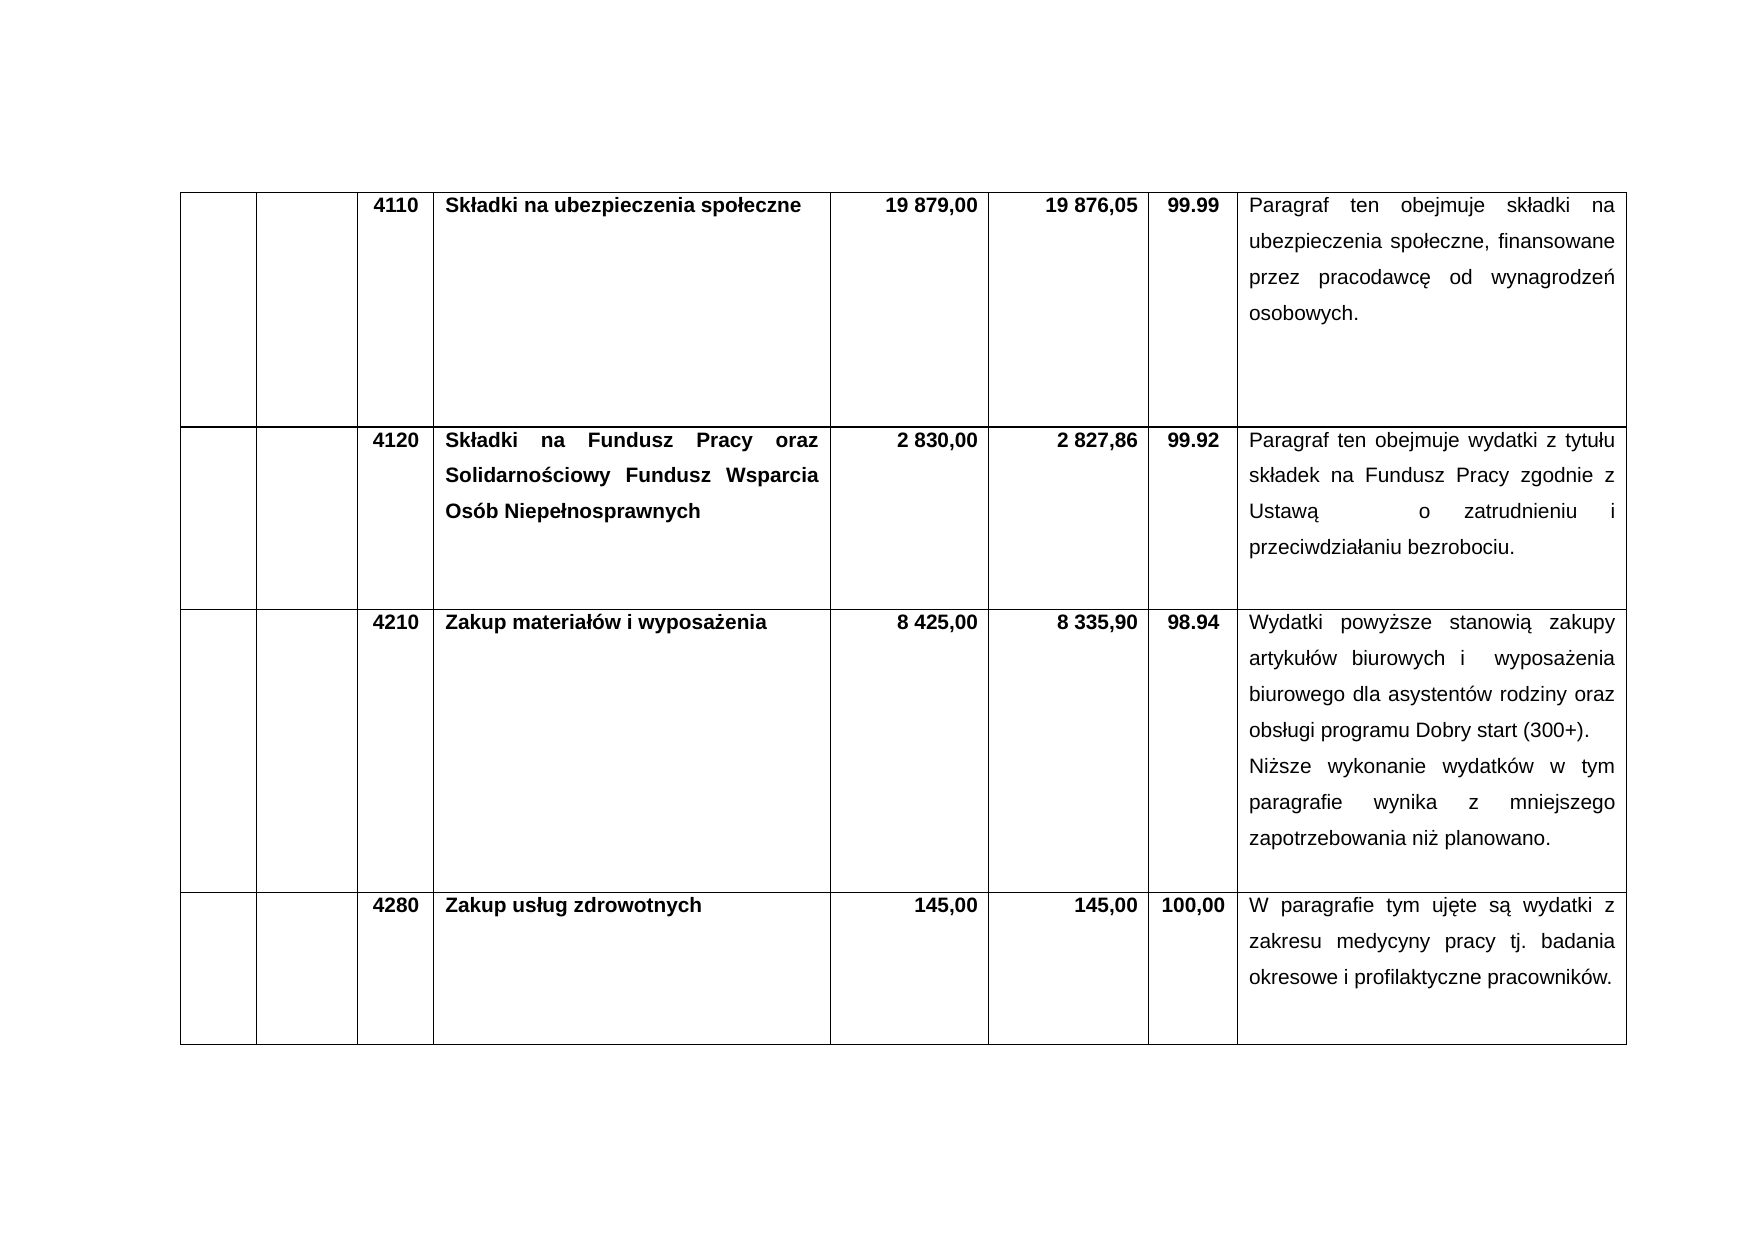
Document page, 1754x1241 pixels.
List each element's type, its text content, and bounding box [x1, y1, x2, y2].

table_cell [181, 193, 256, 426]
table_cell 145,00 [831, 893, 988, 1044]
table_cell Zakup usług zdrowotnych [434, 893, 830, 1044]
table_cell [257, 428, 357, 609]
table_cell 2 827,86 [989, 428, 1148, 609]
table_cell 4110 [358, 193, 433, 426]
table_cell 19 879,00 [831, 193, 988, 426]
table_cell [181, 428, 256, 609]
table_cell 8 335,90 [989, 610, 1148, 892]
table_cell [257, 193, 357, 426]
table_cell Zakup materiałów i wyposażenia [434, 610, 830, 892]
table_cell 98,94 [1149, 610, 1237, 892]
table_cell Paragraf ten obejmuje wydatki z tytułu składek na Fundusz Pracy zgodnie z Ustawą o zatrudnieniu i przeciwdziałaniu bezrobociu. [1238, 428, 1626, 609]
table_cell [257, 610, 357, 892]
table_cell [181, 610, 256, 892]
table_cell 19 876,05 [989, 193, 1148, 426]
table_cell 99,99 [1149, 193, 1237, 426]
table_cell 8 425,00 [831, 610, 988, 892]
table_cell 100,00 [1149, 893, 1237, 1044]
table_cell 4210 [358, 610, 433, 892]
table_cell 4280 [358, 893, 433, 1044]
table_cell 99,92 [1149, 428, 1237, 609]
table_cell W paragrafie tym ujęte są wydatki z zakresu medycyny pracy tj. badania okresowe i profilaktyczne pracowników. [1238, 893, 1626, 1044]
table_cell Wydatki powyższe stanowią zakupy artykułów biurowych i wyposażenia biurowego dla asystentów rodziny oraz obsługi programu Dobry start (300+). Niższe wykonanie wydatków w tym paragrafie wynika z mniejszego zapotrzebowania niż planowano. [1238, 610, 1626, 892]
table_cell 145,00 [989, 893, 1148, 1044]
table_cell [257, 893, 357, 1044]
table_cell 4120 [358, 428, 433, 609]
table_cell Składki na ubezpieczenia społeczne [434, 193, 830, 426]
table_cell Paragraf ten obejmuje składki na ubezpieczenia społeczne, finansowane przez pracodawcę od wynagrodzeń osobowych. [1238, 193, 1626, 426]
table_cell 2 830,00 [831, 428, 988, 609]
table_cell [181, 893, 256, 1044]
table_cell Składki na Fundusz Pracy oraz Solidarnościowy Fundusz Wsparcia Osób Niepełnosprawnych [434, 428, 830, 609]
